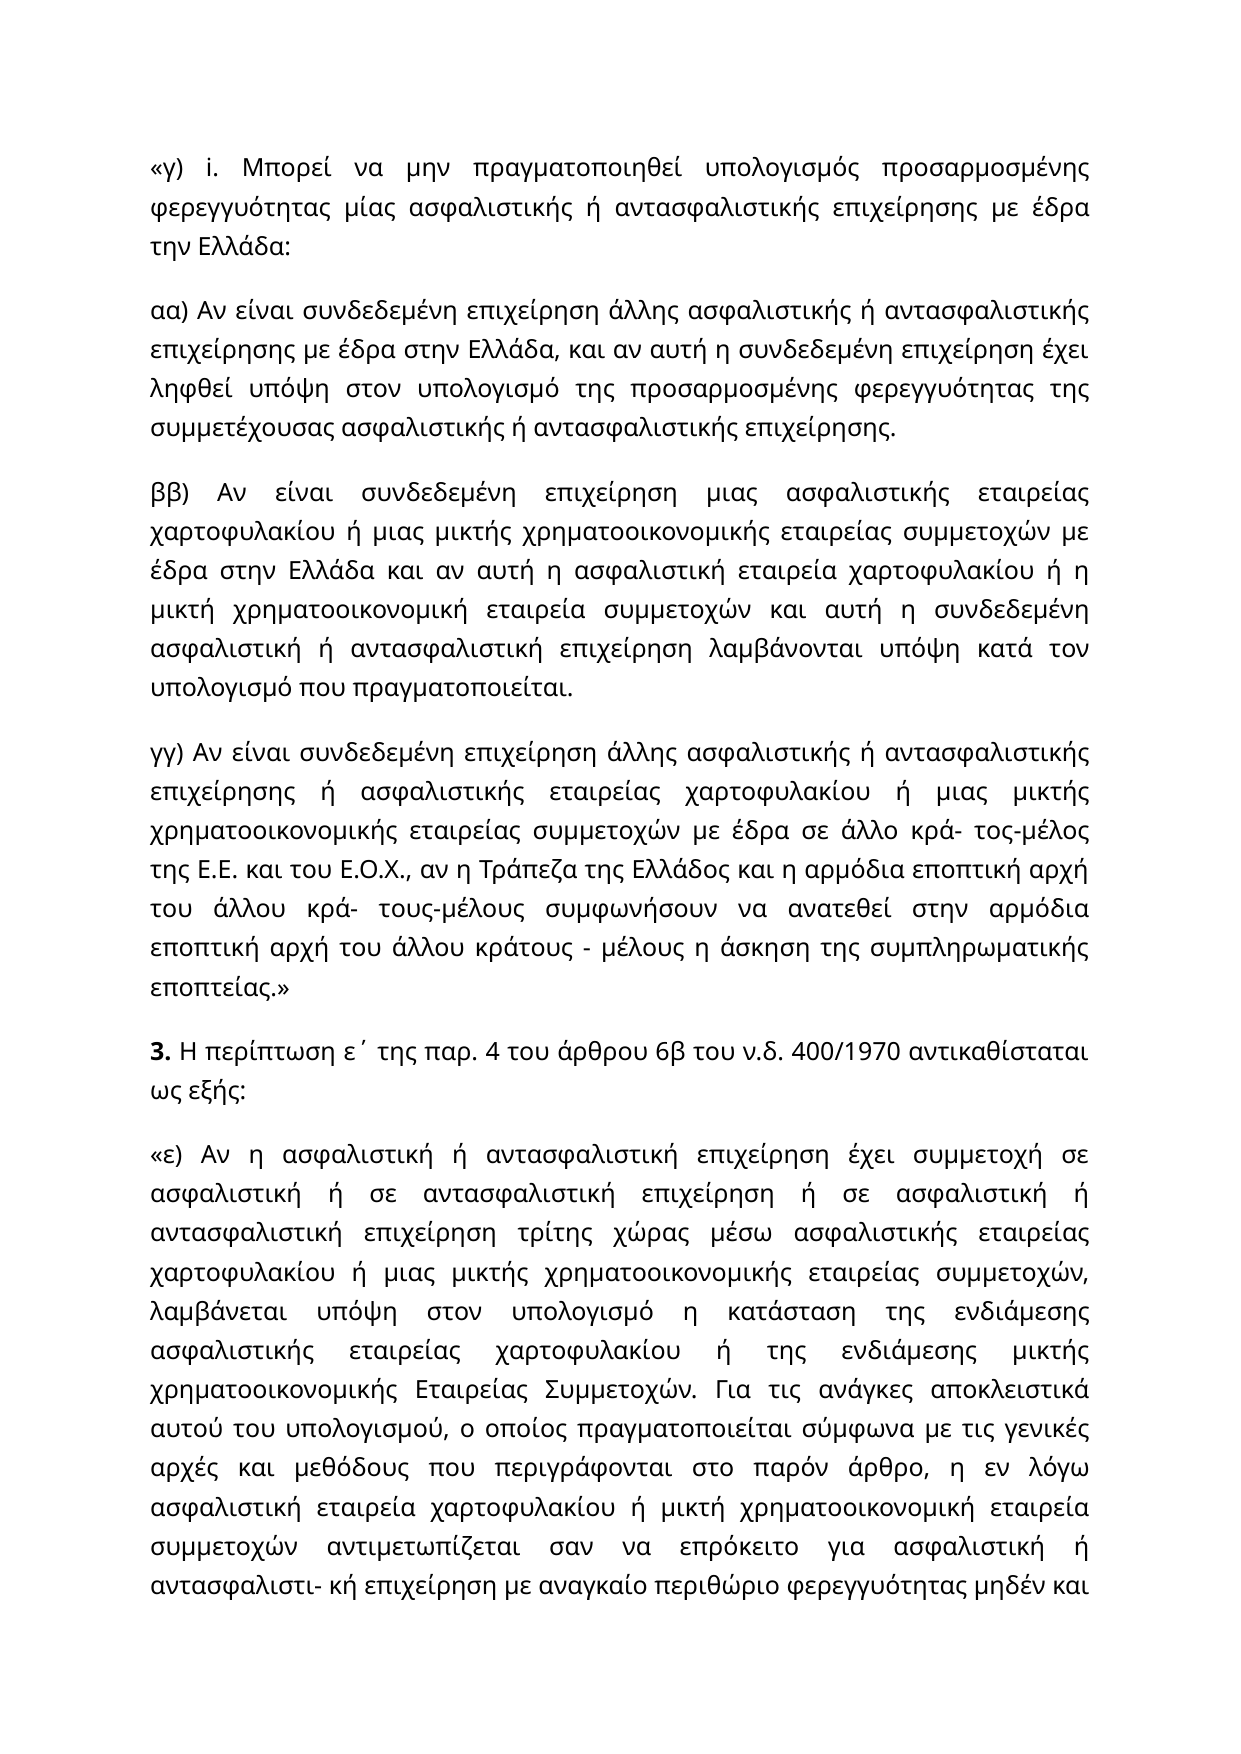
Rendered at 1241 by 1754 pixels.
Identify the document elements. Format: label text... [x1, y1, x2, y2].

text «γ) i. Μπορεί να μην πραγματοποιηθεί υπολογισμός προσαρμοσμένης φερεγγυότητας μίας ασφαλιστικής ή αντασφαλιστικής επιχείρησης με έδρα την Ελλάδα: [150, 150, 1090, 262]
text 3. Η περίπτωση ε΄ της παρ. 4 του άρθρου 6β του ν.δ. 400/1970 αντικαθίσταται ως εξής: [150, 1033, 1090, 1107]
text ββ) Αν είναι συνδεδεμένη επιχείρηση μιας ασφαλιστικής εταιρείας χαρτοφυλακίου ή μιας μικτής χρηματοοικονομικής εταιρείας συμμετοχών με έδρα στην Ελλάδα και αν αυτή η ασφαλιστική εταιρεία χαρτοφυλακίου ή η μικτή χρηματοοικονομική εταιρεία συμμετοχών και αυτή η συνδεδεμένη ασφαλιστική ή αντασφαλιστική επιχείρηση λαμβάνονται υπόψη κατά τον υπολογισμό που πραγματοποιείται. [150, 474, 1090, 704]
text αα) Αν είναι συνδεδεμένη επιχείρηση άλλης ασφαλιστικής ή αντασφαλιστικής επιχείρησης με έδρα στην Ελλάδα, και αν αυτή η συνδεδεμένη επιχείρηση έχει ληφθεί υπόψη στον υπολογισμό της προσαρμοσμένης φερεγγυότητας της συμμετέχουσας ασφαλιστικής ή αντασφαλιστικής επιχείρησης. [150, 292, 1090, 444]
text «ε) Αν η ασφαλιστική ή αντασφαλιστική επιχείρηση έχει συμμετοχή σε ασφαλιστική ή σε αντασφαλιστική επιχείρηση ή σε ασφαλιστική ή αντασφαλιστική επιχείρηση τρίτης χώρας μέσω ασφαλιστικής εταιρείας χαρτοφυλακίου ή μιας μικτής χρηματοοικονομικής εταιρείας συμμετοχών, λαμβάνεται υπόψη στον υπολογισμό η κατάσταση της ενδιάμεσης ασφαλιστικής εταιρείας χαρτοφυλακίου ή της ενδιάμεσης μικτής χρηματοοικονομικής Εταιρείας Συμμετοχών. Για τις ανάγκες αποκλειστικά αυτού του υπολογισμού, ο οποίος πραγματοποιείται σύμφωνα με τις γενικές αρχές και μεθόδους που περιγράφονται στο παρόν άρθρο, η εν λόγω ασφαλιστική εταιρεία χαρτοφυλακίου ή μικτή χρηματοοικονομική εταιρεία συμμετοχών αντιμετωπίζεται σαν να επρόκειτο για ασφαλιστική ή αντασφαλιστι- κή επιχείρηση με αναγκαίο περιθώριο φερεγγυότητας μηδέν και [150, 1137, 1090, 1602]
text γγ) Αν είναι συνδεδεμένη επιχείρηση άλλης ασφαλιστικής ή αντασφαλιστικής επιχείρησης ή ασφαλιστικής εταιρείας χαρτοφυλακίου ή μιας μικτής χρηματοοικονομικής εταιρείας συμμετοχών με έδρα σε άλλο κρά- τος-μέλος της Ε.Ε. και του Ε.Ο.Χ., αν η Τράπεζα της Ελλάδος και η αρμόδια εποπτική αρχή του άλλου κρά- τους-μέλους συμφωνήσουν να ανατεθεί στην αρμόδια εποπτική αρχή του άλλου κράτους - μέλους η άσκηση της συμπληρωματικής εποπτείας.» [150, 734, 1090, 1003]
